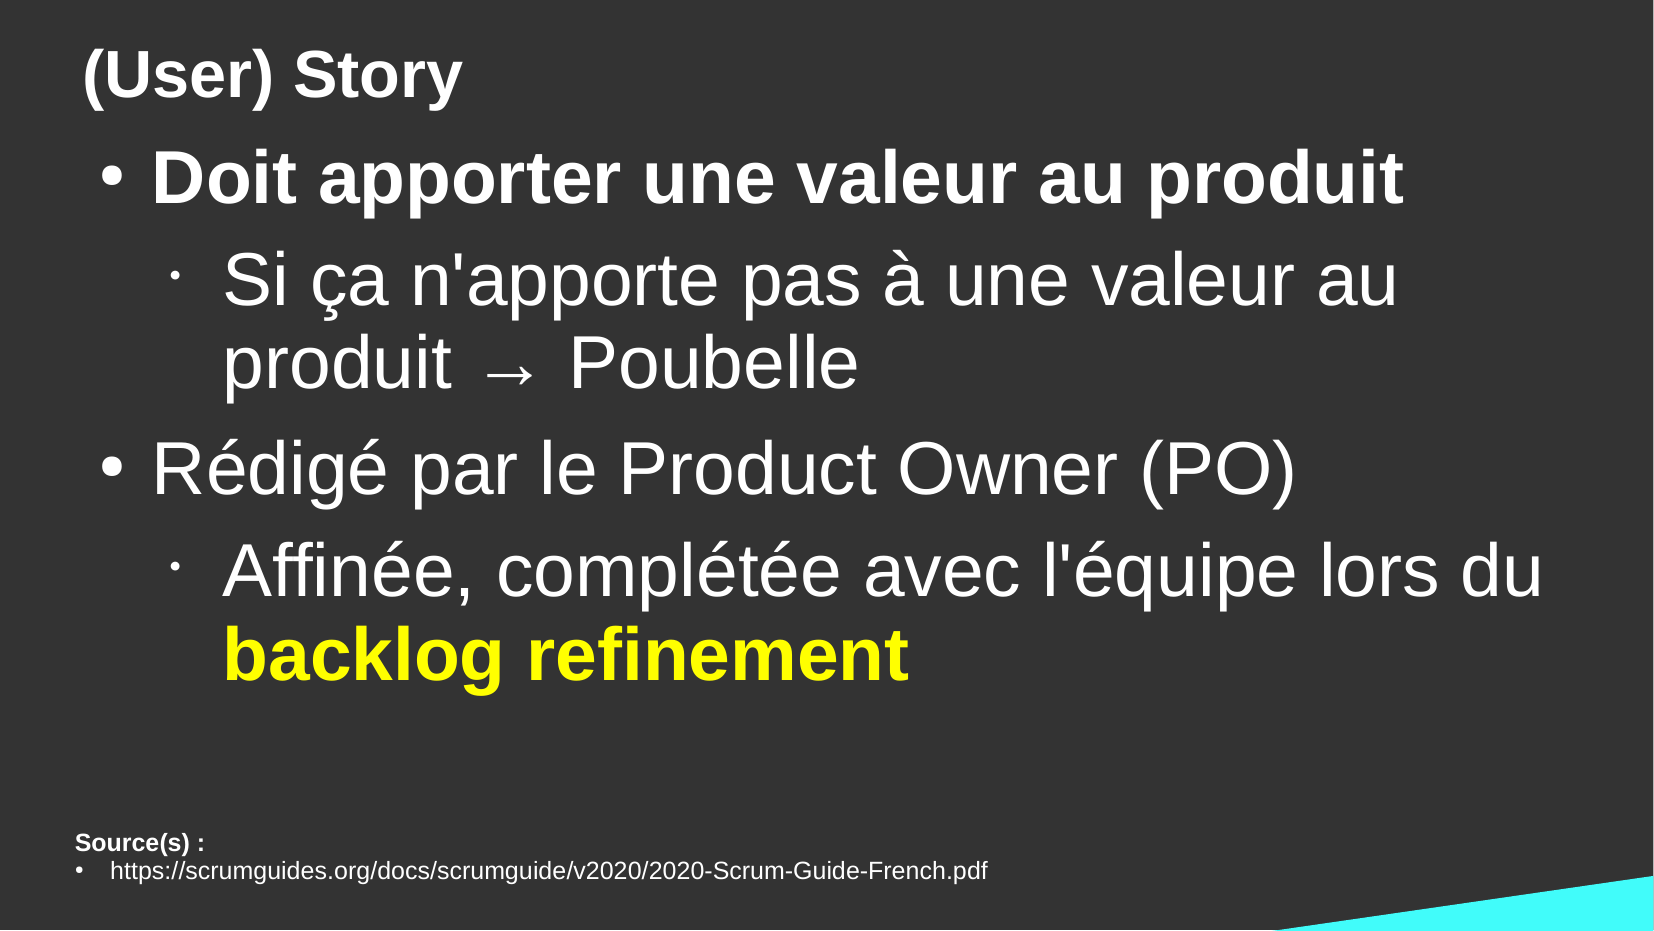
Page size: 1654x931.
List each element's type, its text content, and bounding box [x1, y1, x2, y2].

text_box [1271, 875, 1654, 931]
text_box Source(s) : https://scrumguides.org/docs/scrumguide/v2020/2020-Scrum-Guide-French.pdf [60, 821, 1546, 921]
list Doit apporter une valeur au produit Si ça n'apporte pas à une valeur au produit → Poubelle Rédigé par le Product Owner (PO) Affinée, complétée avec l'équipe lors du backlog refinement [80, 135, 1620, 777]
title (User) Story [82, 37, 1571, 122]
